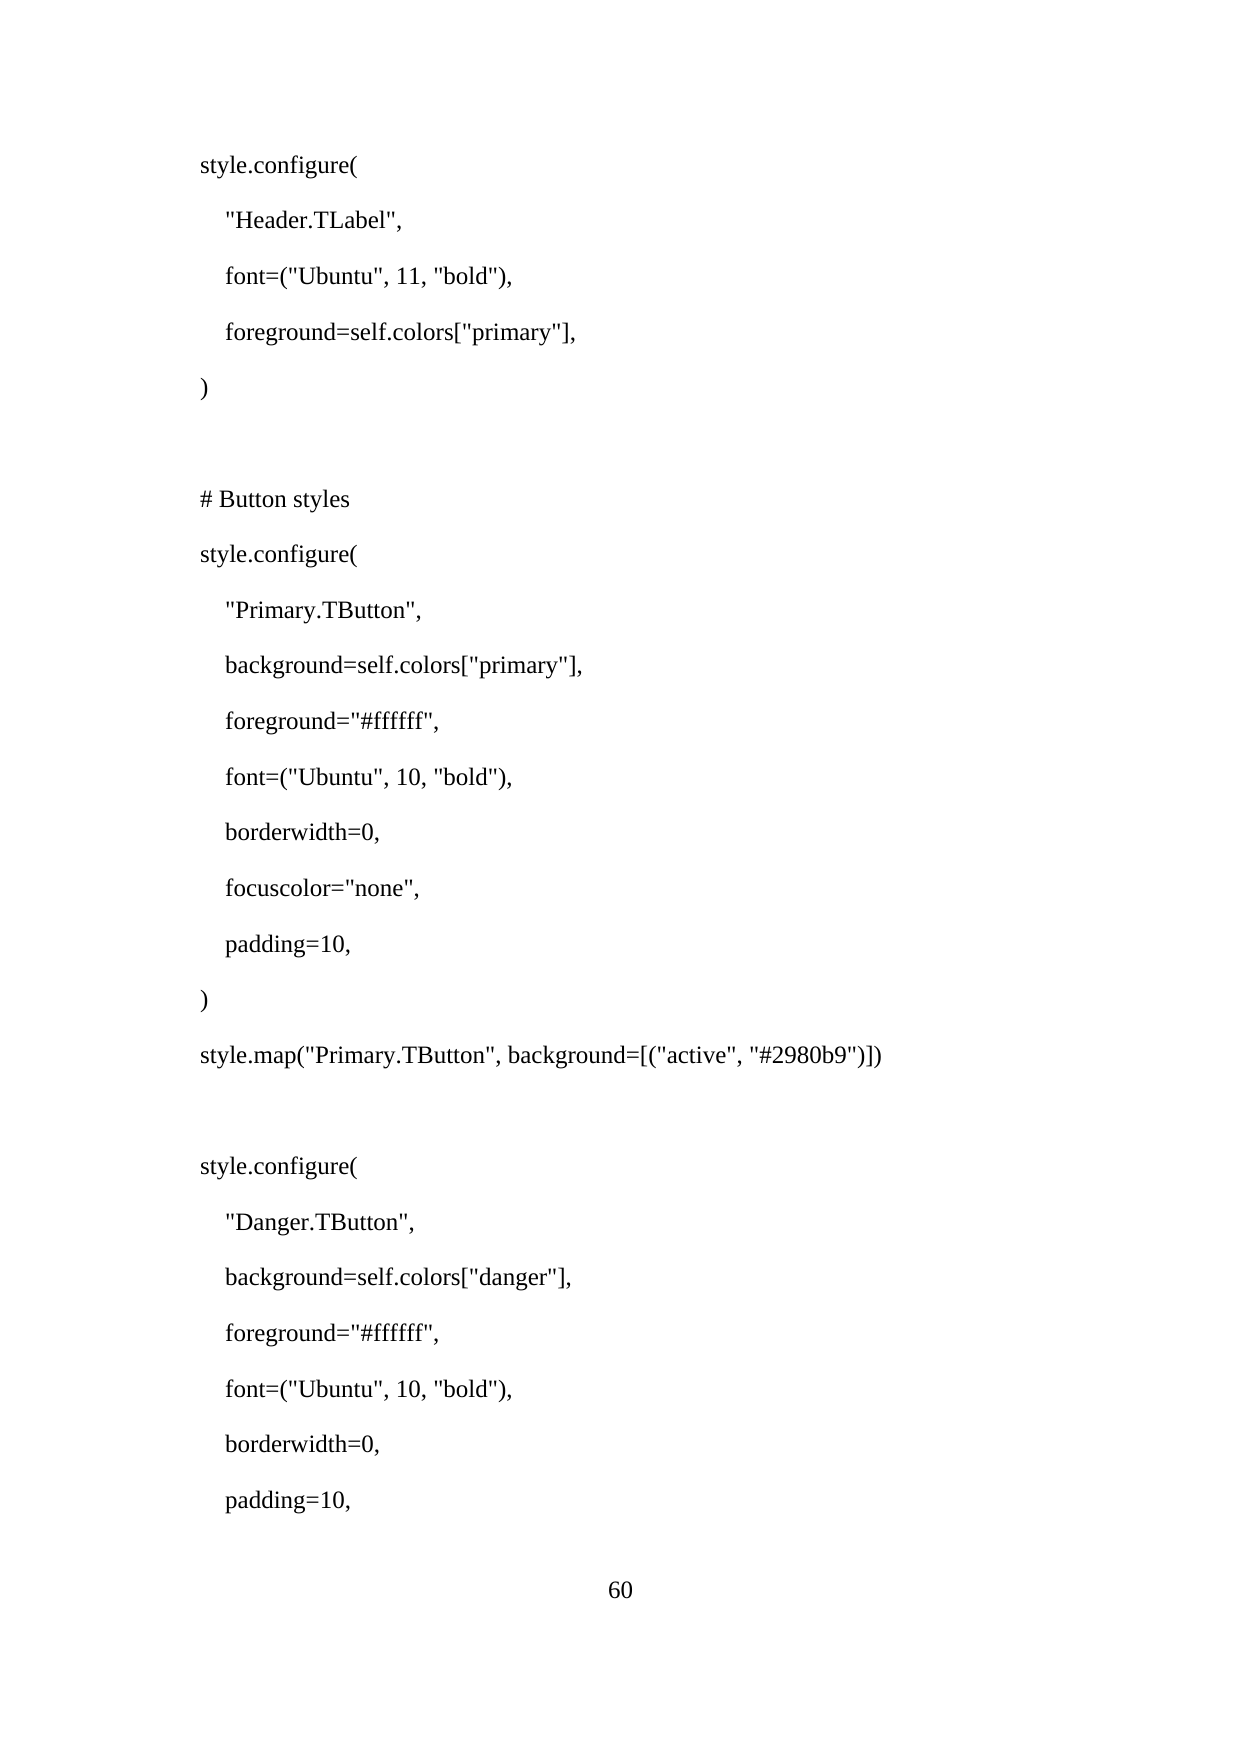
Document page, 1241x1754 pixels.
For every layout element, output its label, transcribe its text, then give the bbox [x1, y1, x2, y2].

text focuscolor="none", [150, 873, 1091, 902]
text style.map("Primary.TButton", background=[("active", "#2980b9")]) [150, 1040, 1091, 1069]
text # Button styles [150, 484, 1091, 512]
text foreground="#ffffff", [150, 706, 1091, 735]
text font=("Ubuntu", 11, "bold"), [150, 261, 1091, 290]
text style.configure( [150, 150, 1091, 179]
text font=("Ubuntu", 10, "bold"), [150, 1374, 1091, 1402]
text background=self.colors["primary"], [150, 651, 1091, 679]
text padding=10, [150, 1485, 1091, 1514]
text foreground=self.colors["primary"], [150, 317, 1091, 346]
text "Header.TLabel", [150, 206, 1091, 234]
text ) [150, 372, 1091, 401]
text style.configure( [150, 1151, 1091, 1180]
text "Primary.TButton", [150, 595, 1091, 624]
text background=self.colors["danger"], [150, 1262, 1091, 1291]
text font=("Ubuntu", 10, "bold"), [150, 762, 1091, 791]
text borderwidth=0, [150, 817, 1091, 846]
text style.configure( [150, 539, 1091, 568]
text padding=10, [150, 929, 1091, 957]
text ) [150, 984, 1091, 1013]
text "Danger.TButton", [150, 1207, 1091, 1236]
text foreground="#ffffff", [150, 1318, 1091, 1347]
text borderwidth=0, [150, 1429, 1091, 1458]
